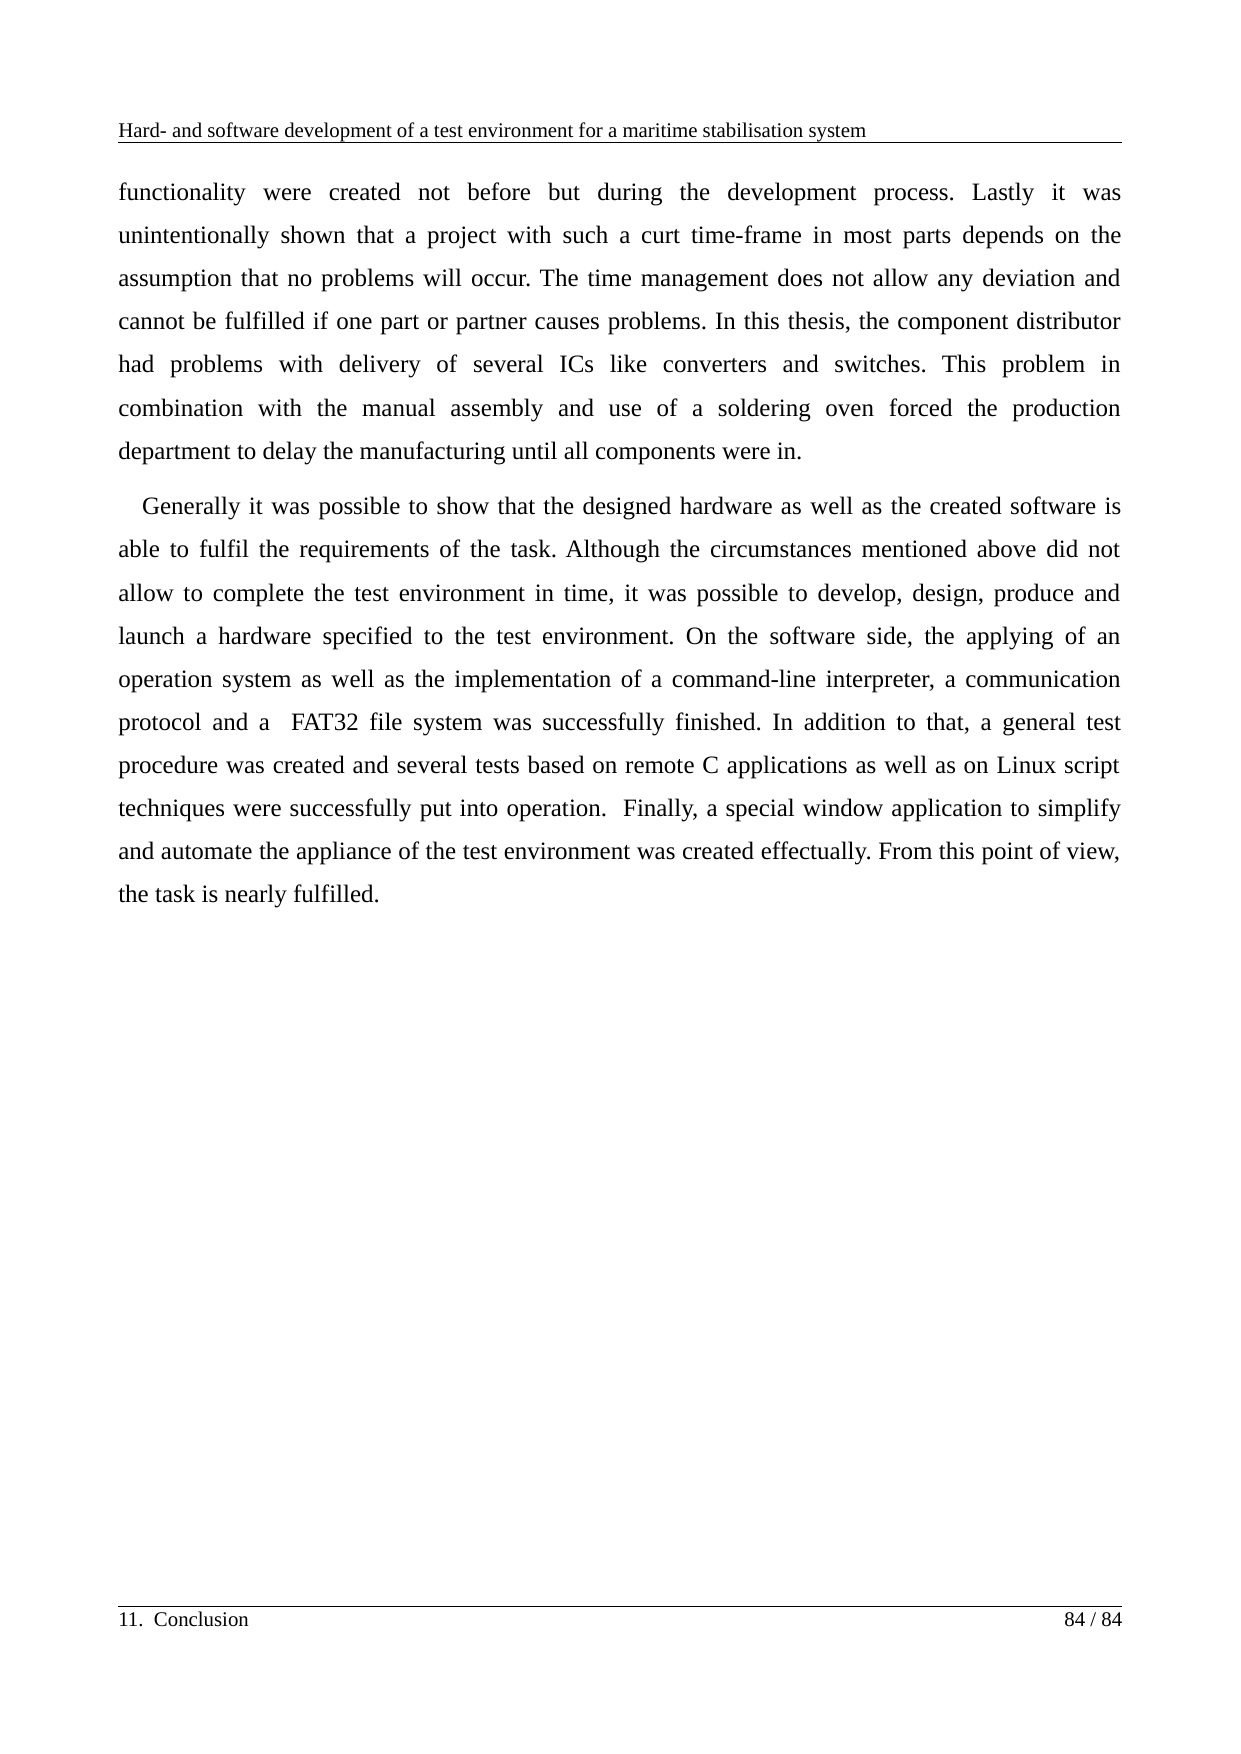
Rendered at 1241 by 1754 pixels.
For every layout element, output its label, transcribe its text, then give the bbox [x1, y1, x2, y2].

text Generally it was possible to show that the designed hardware as well as the created software is able to fulfil the requirements of the task. Although the circumstances mentioned above did not allow to complete the test environment in time, it was possible to develop, design, produce and launch a hardware specified to the test environment. On the software side, the applying of an operation system as well as the implementation of a command-line interpreter, a communication protocol and a FAT32 file system was successfully finished. In addition to that, a general test procedure was created and several tests based on remote C applications as well as on Linux script techniques were successfully put into operation. Finally, a special window application to simplify and automate the appliance of the test environment was created effectually. From this point of view, the task is nearly fulfilled. [118, 491, 1122, 908]
text functionality were created not before but during the development process. Lastly it was unintentionally shown that a project with such a curt time-frame in most parts depends on the assumption that no problems will occur. The time management does not allow any deviation and cannot be fulfilled if one part or partner causes problems. In this thesis, the component distributor had problems with delivery of several ICs like converters and switches. This problem in combination with the manual assembly and use of a soldering oven forced the production department to delay the manufacturing until all components were in. [118, 177, 1122, 464]
